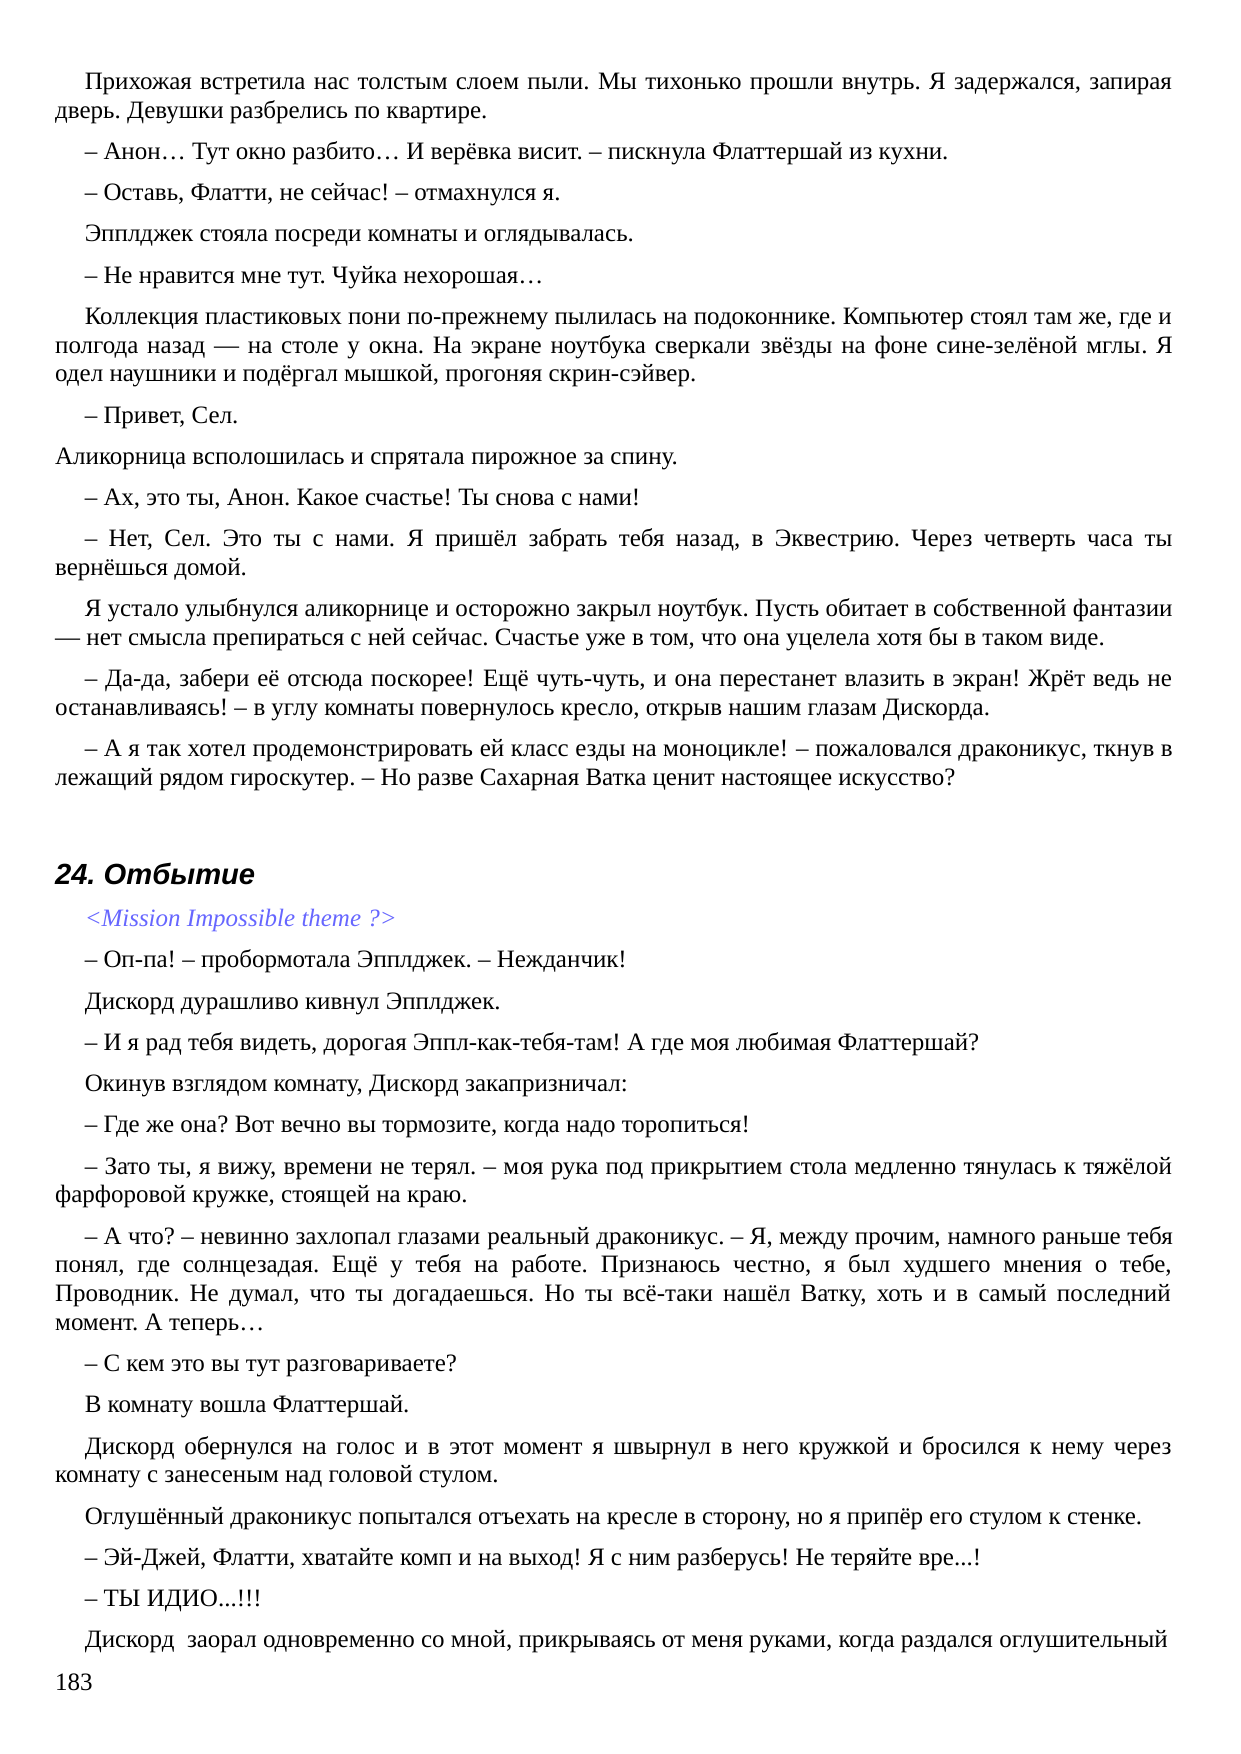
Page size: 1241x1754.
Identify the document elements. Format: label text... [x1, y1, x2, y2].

text <Mission Impossible theme ?> [55, 903, 1173, 932]
text Аликорница всполошилась и спрятала пирожное за спину. [55, 441, 1173, 470]
text – Эй-Джей, Флатти, хватайте комп и на выход! Я с ним разберусь! Не теряйте вре...! [55, 1542, 1173, 1571]
text Оглушённый драконикус попытался отъехать на кресле в сторону, но я припёр его стулом к стенке. [55, 1501, 1173, 1529]
text – ТЫ ИДИО...!!! [55, 1583, 1173, 1612]
text – Привет, Сел. [55, 400, 1173, 428]
text – Анон… Тут окно разбито… И верёвка висит. – пискнула Флаттершай из кухни. [55, 136, 1173, 165]
text Дискорд дурашливо кивнул Эпплджек. [55, 986, 1173, 1014]
text В комнату вошла Флаттершай. [55, 1389, 1173, 1418]
text – А что? – невинно захлопал глазами реальный драконикус. – Я, между прочим, намного раньше тебя понял, где солнцезадая. Ещё у тебя на работе. Признаюсь честно, я был худшего мнения о тебе, Проводник. Не думал, что ты догадаешься. Но ты всё-таки нашёл Ватку, хоть и в самый последний момент. А теперь… [55, 1221, 1173, 1336]
text Дискорд заорал одновременно со мной, прикрываясь от меня руками, когда раздался оглушительный [55, 1624, 1173, 1653]
text Окинув взглядом комнату, Дискорд закапризничал: [55, 1068, 1173, 1097]
text – Нет, Сел. Это ты с нами. Я пришёл забрать тебя назад, в Эквестрию. Через четверть часа ты вернёшься домой. [55, 523, 1173, 581]
text – Зато ты, я вижу, времени не терял. – моя рука под прикрытием стола медленно тянулась к тяжёлой фарфоровой кружке, стоящей на краю. [55, 1151, 1173, 1208]
text – С кем это вы тут разговариваете? [55, 1348, 1173, 1377]
text – Где же она? Вот вечно вы тормозите, когда надо торопиться! [55, 1109, 1173, 1138]
text – Да-да, забери её отсюда поскорее! Ещё чуть-чуть, и она перестанет влазить в экран! Жрёт ведь не останавливаясь! – в углу комнаты повернулось кресло, открыв нашим глазам Дискорда. [55, 663, 1173, 721]
text – Не нравится мне тут. Чуйка нехорошая… [55, 260, 1173, 288]
text – Оставь, Флатти, не сейчас! – отмахнулся я. [55, 177, 1173, 206]
text Я устало улыбнулся аликорнице и осторожно закрыл ноутбук. Пусть обитает в собственной фантазии — нет смысла препираться с ней сейчас. Счастье уже в том, что она уцелела хотя бы в таком виде. [55, 593, 1173, 651]
text – И я рад тебя видеть, дорогая Эппл-как-тебя-там! А где моя любимая Флаттершай? [55, 1027, 1173, 1056]
text Коллекция пластиковых пони по-прежнему пылилась на подоконнике. Компьютер стоял там же, где и полгода назад — на столе у окна. На экране ноутбука сверкали звёзды на фоне сине-зелёной мглы. Я одел наушники и подёргал мышкой, прогоняя скрин-сэйвер. [55, 301, 1173, 387]
subtitle 24. Отбытие [55, 857, 1173, 891]
text – Ах, это ты, Анон. Какое счастье! Ты снова с нами! [55, 482, 1173, 511]
text – А я так хотел продемонстрировать ей класс езды на моноцикле! – пожаловался драконикус, ткнув в лежащий рядом гироскутер. – Но разве Сахарная Ватка ценит настоящее искусство? [55, 733, 1173, 791]
text Эпплджек стояла посреди комнаты и оглядывалась. [55, 218, 1173, 247]
text – Оп-па! – пробормотала Эпплджек. – Нежданчик! [55, 944, 1173, 973]
text Прихожая встретила нас толстым слоем пыли. Мы тихонько прошли внутрь. Я задержался, запирая дверь. Девушки разбрелись по квартире. [55, 66, 1173, 123]
text Дискорд обернулся на голос и в этот момент я швырнул в него кружкой и бросился к нему через комнату с занесеным над головой стулом. [55, 1431, 1173, 1488]
